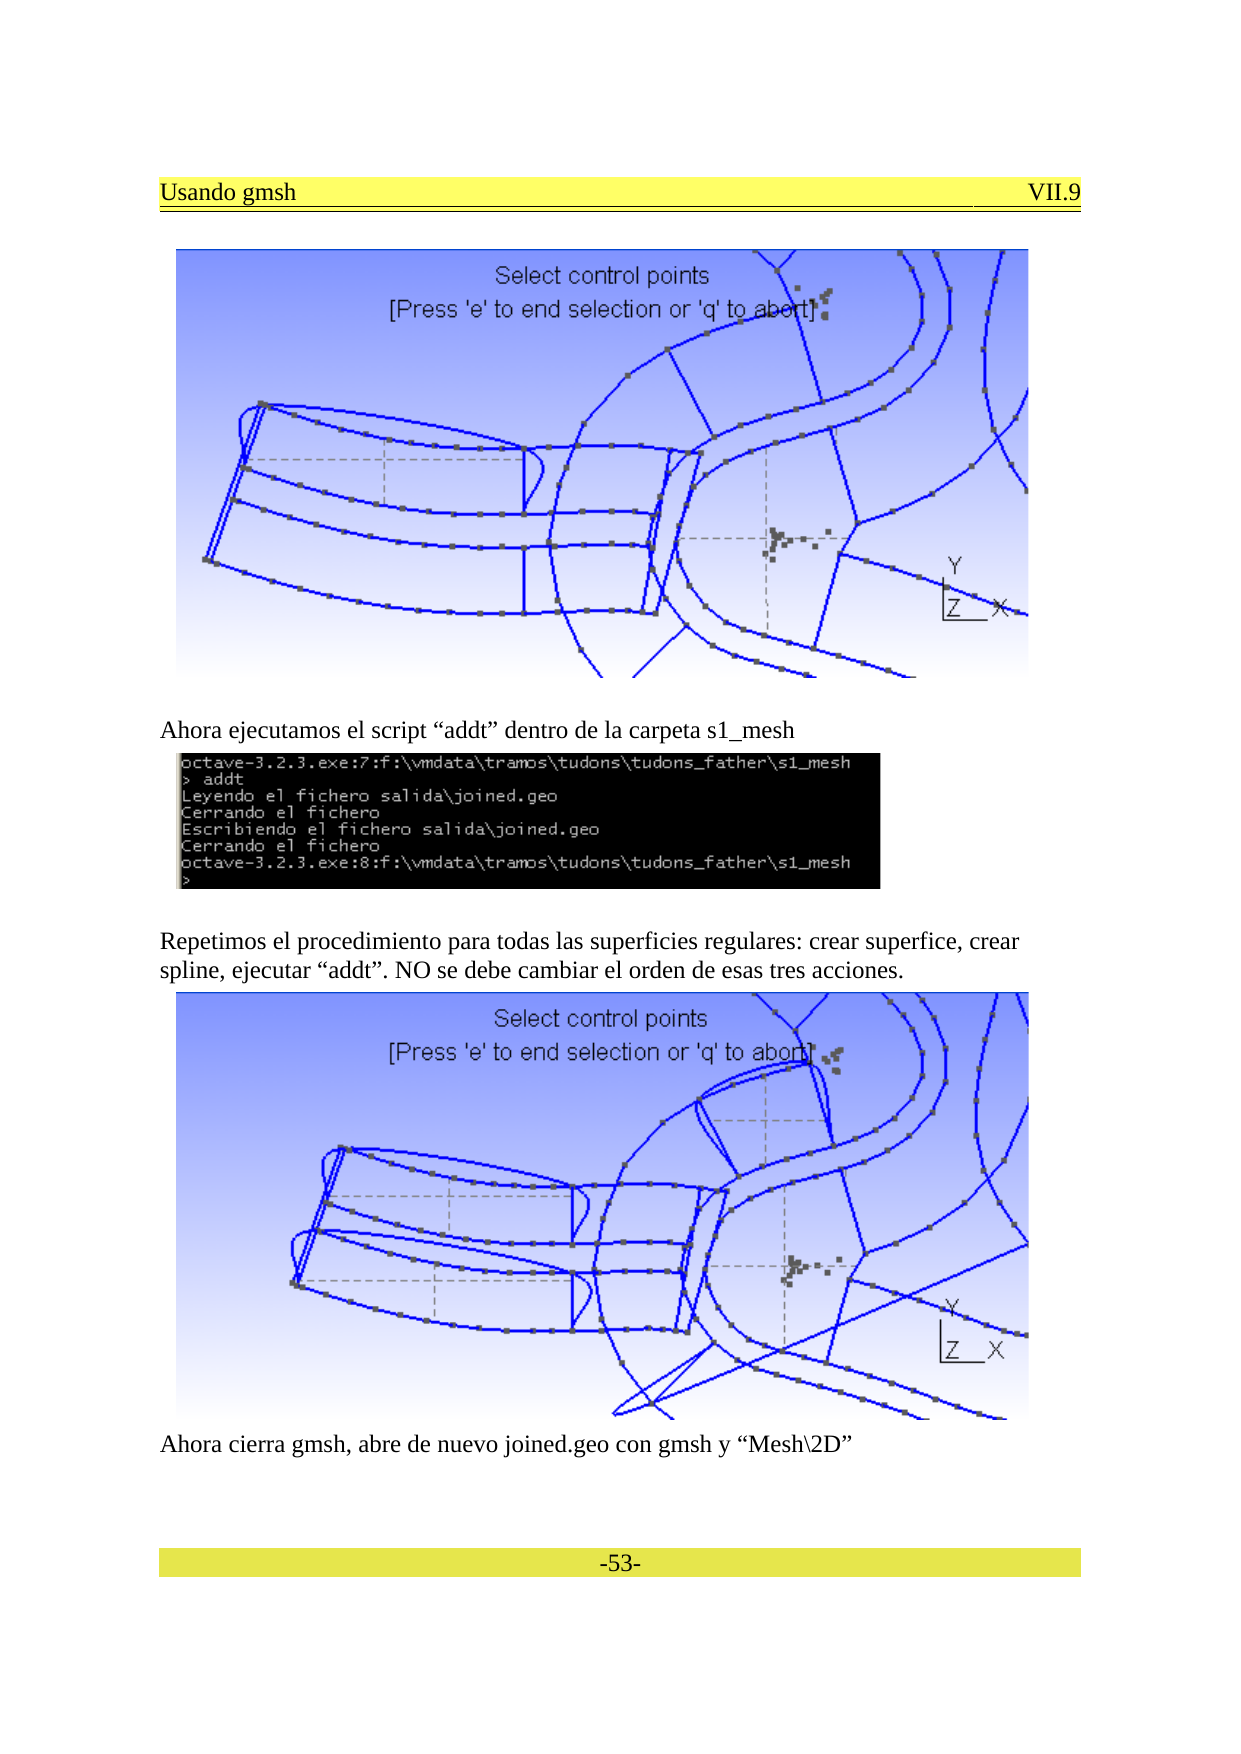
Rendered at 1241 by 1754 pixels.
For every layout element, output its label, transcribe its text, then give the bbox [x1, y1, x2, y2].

text Repetimos el procedimiento para todas las superficies regulares: crear superfice, crear spline, ejecutar “addt”. NO se debe cambiar el orden de esas tres acciones. [159, 926, 1081, 984]
picture [176, 753, 881, 889]
text Ahora ejecutamos el script “addt” dentro de la carpeta s1_mesh [159, 716, 1081, 744]
picture [176, 249, 1029, 678]
text Ahora cierra gmsh, abre de nuevo joined.geo con gmsh y “Mesh\2D” [159, 1429, 1081, 1458]
picture [176, 992, 1029, 1420]
